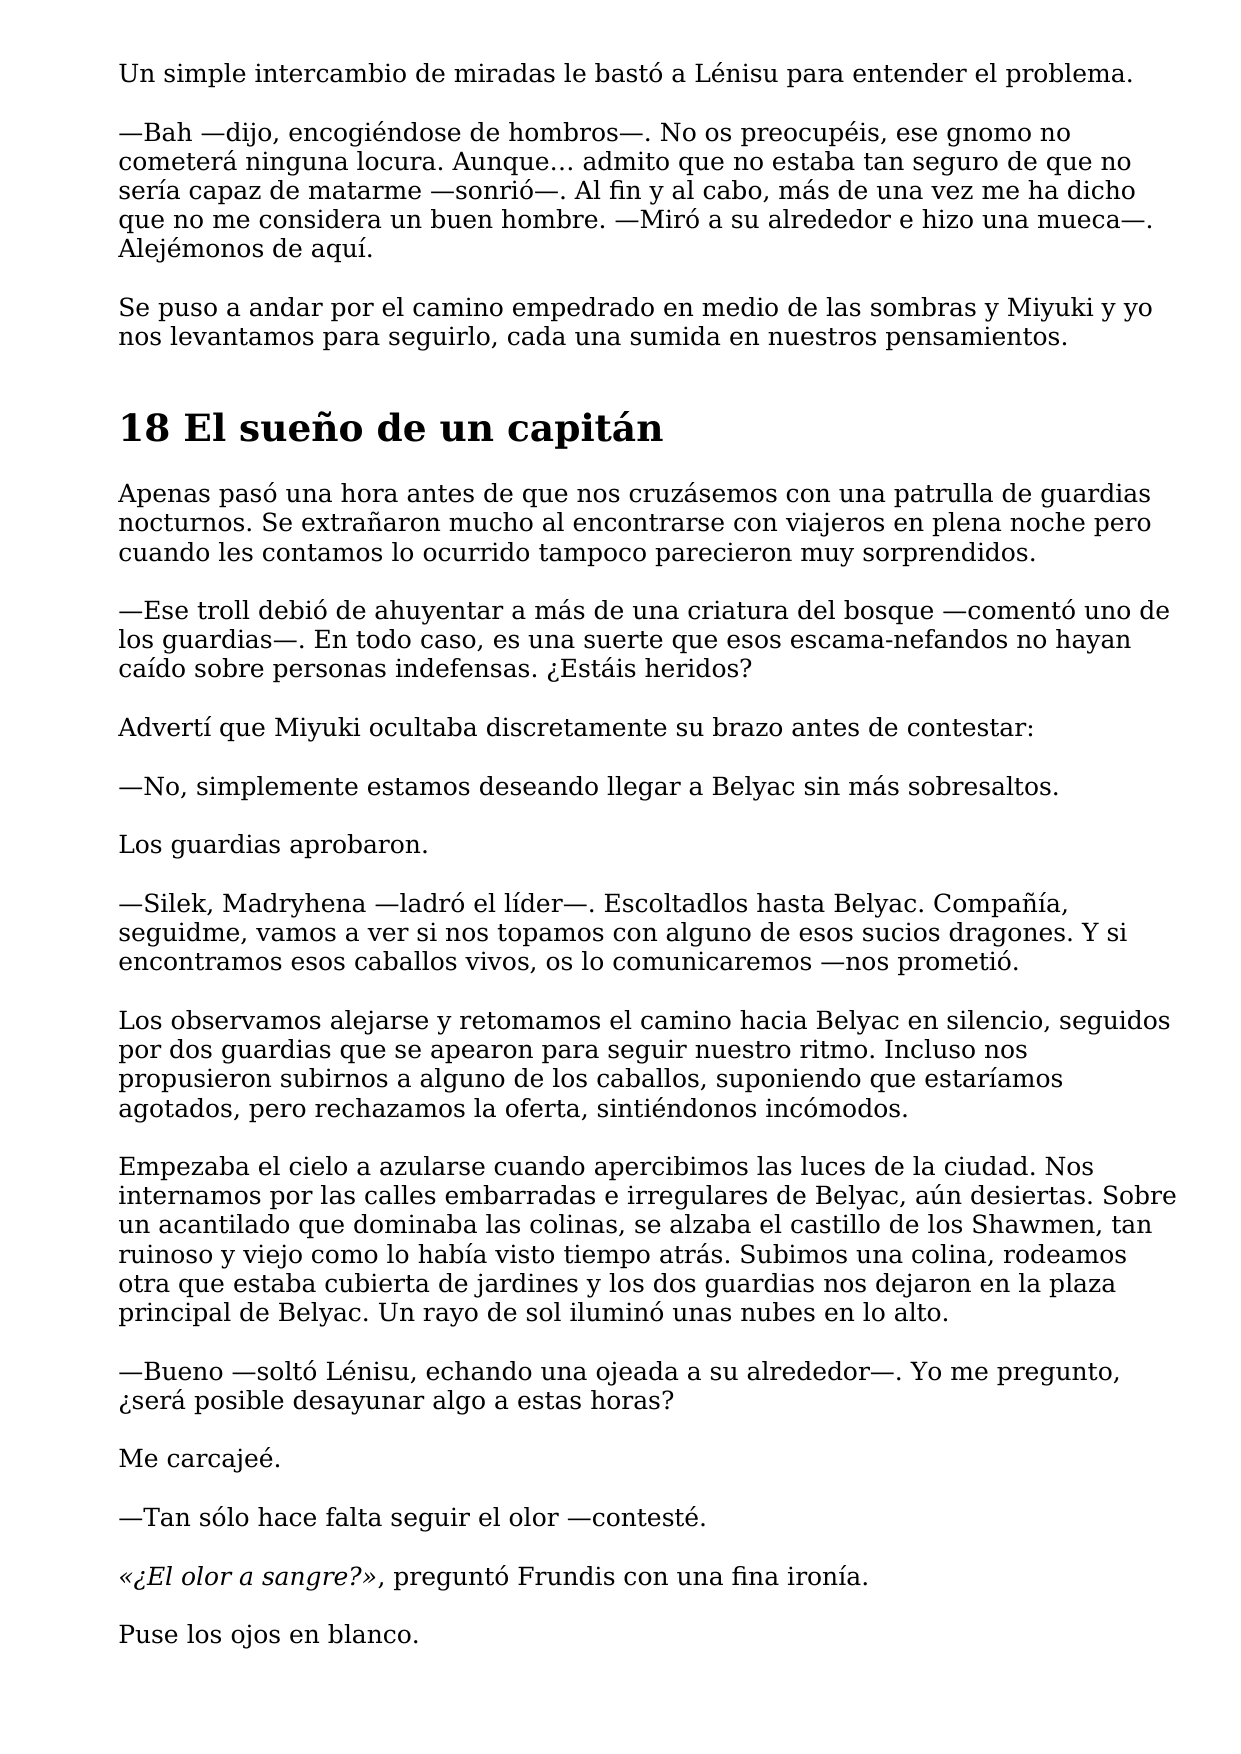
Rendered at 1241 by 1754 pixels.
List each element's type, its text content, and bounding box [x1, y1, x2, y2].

text —Bah —dijo, encogiéndose de hombros—. No os preocupéis, ese gnomo no cometerá ninguna locura. Aunque… admito que no estaba tan seguro de que no sería capaz de matarme —sonrió—. Al fin y al cabo, más de una vez me ha dicho que no me considera un buen hombre. —Miró a su alrededor e hizo una mueca—. Alejémonos de aquí. [118, 118, 1181, 263]
text —Bueno —soltó Lénisu, echando una ojeada a su alrededor—. Yo me pregunto, ¿será posible desayunar algo a estas horas? [118, 1357, 1181, 1415]
text —Silek, Madryhena —ladró el líder—. Escoltadlos hasta Belyac. Compañía, seguidme, vamos a ver si nos topamos con alguno de esos sucios dragones. Y si encontramos esos caballos vivos, os lo comunicaremos —nos prometió. [118, 889, 1181, 977]
text —No, simplemente estamos deseando llegar a Belyac sin más sobresaltos. [118, 772, 1181, 801]
text Un simple intercambio de miradas le bastó a Lénisu para entender el problema. [118, 59, 1181, 88]
text Empezaba el cielo a azularse cuando apercibimos las luces de la ciudad. Nos internamos por las calles embarradas e irregulares de Belyac, aún desiertas. Sobre un acantilado que dominaba las colinas, se alzaba el castillo de los Shawmen, tan ruinoso y viejo como lo había visto tiempo atrás. Subimos una colina, rodeamos otra que estaba cubierta de jardines y los dos guardias nos dejaron en la plaza principal de Belyac. Un rayo de sol iluminó unas nubes en lo alto. [118, 1152, 1181, 1327]
text Advertí que Miyuki ocultaba discretamente su brazo antes de contestar: [118, 713, 1181, 742]
text «¿El olor a sangre?», preguntó Frundis con una fina ironía. [118, 1562, 1181, 1591]
text Puse los ojos en blanco. [118, 1621, 1181, 1650]
text Los observamos alejarse y retomamos el camino hacia Belyac en silencio, seguidos por dos guardias que se apearon para seguir nuestro ritmo. Incluso nos propusieron subirnos a alguno de los caballos, suponiendo que estaríamos agotados, pero rechazamos la oferta, sintiéndonos incómodos. [118, 1006, 1181, 1123]
text —Tan sólo hace falta seguir el olor —contesté. [118, 1503, 1181, 1532]
subtitle 18 El sueño de un capitán [118, 406, 1181, 450]
text Se puso a andar por el camino empedrado en medio de las sombras y Miyuki y yo nos levantamos para seguirlo, cada una sumida en nuestros pensamientos. [118, 293, 1181, 351]
text Apenas pasó una hora antes de que nos cruzásemos con una patrulla de guardias nocturnos. Se extrañaron mucho al encontrarse con viajeros en plena noche pero cuando les contamos lo ocurrido tampoco parecieron muy sorprendidos. [118, 479, 1181, 567]
text —Ese troll debió de ahuyentar a más de una criatura del bosque —comentó uno de los guardias—. En todo caso, es una suerte que esos escama-nefandos no hayan caído sobre personas indefensas. ¿Estáis heridos? [118, 596, 1181, 684]
text Los guardias aprobaron. [118, 831, 1181, 860]
text Me carcajeé. [118, 1445, 1181, 1474]
